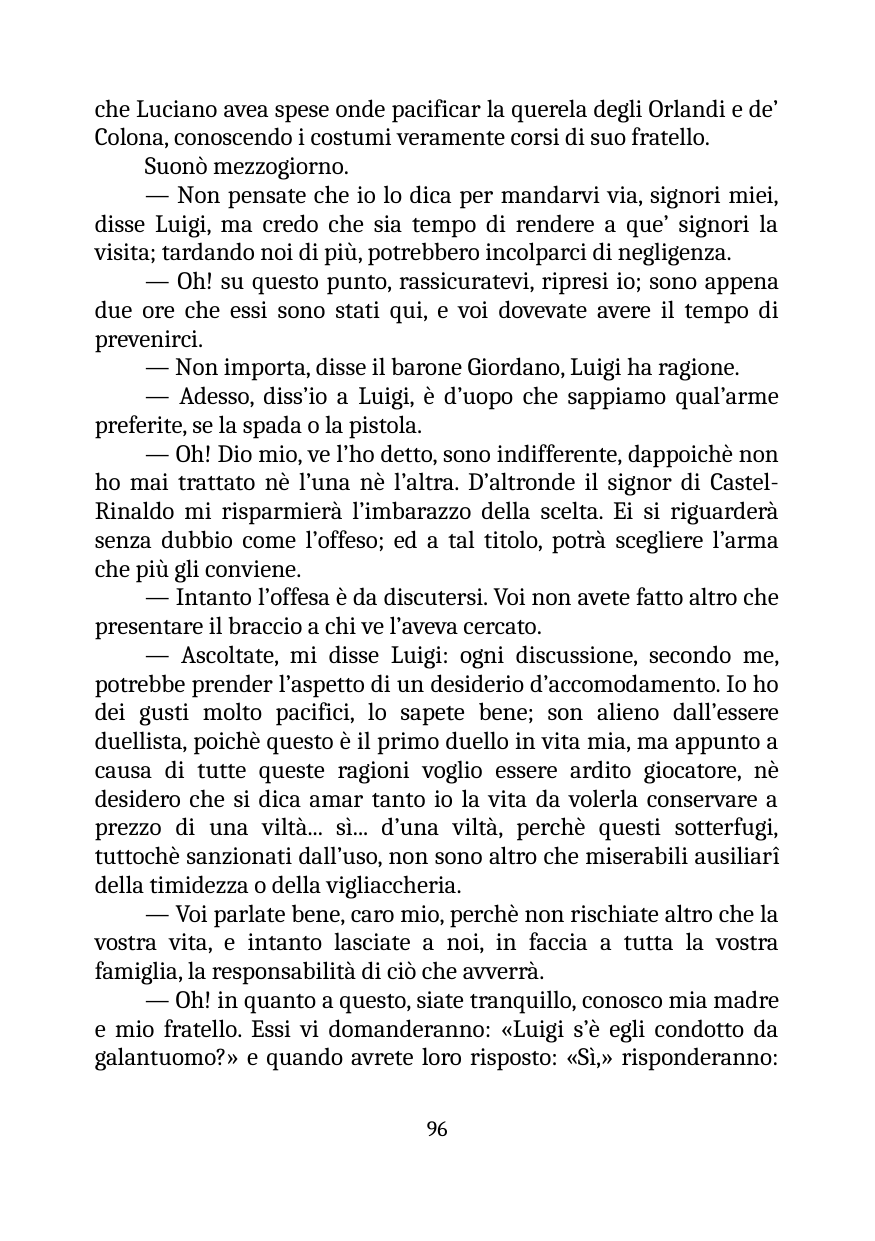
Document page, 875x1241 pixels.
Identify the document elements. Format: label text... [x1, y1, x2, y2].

text — Oh! su questo punto, rassicuratevi, ripresi io; sono appena due ore che essi sono stati qui, e voi dovevate avere il tempo di prevenirci. [94, 267, 779, 353]
text — Voi parlate bene, caro mio, perchè non rischiate altro che la vostra vita, e intanto lasciate a noi, in faccia a tutta la vostra famiglia, la responsabilità di ciò che avverrà. [94, 899, 779, 986]
text che Luciano avea spese onde pacificar la querela degli Orlandi e de’ Colona, conoscendo i costumi veramente corsi di suo fratello. [94, 94, 779, 152]
text — Non pensate che io lo dica per mandarvi via, signori miei, disse Luigi, ma credo che sia tempo di rendere a que’ signori la visita; tardando noi di più, potrebbero incolparci di negligenza. [94, 181, 779, 267]
text — Non importa, disse il barone Giordano, Luigi ha ragione. [94, 353, 779, 382]
text — Intanto l’offesa è da discutersi. Voi non avete fatto altro che presentare il braccio a chi ve l’aveva cercato. [94, 583, 779, 641]
text — Oh! Dio mio, ve l’ho detto, sono indifferente, dappoichè non ho mai trattato nè l’una nè l’altra. D’altronde il signor di Castel- Rinaldo mi risparmierà l’imbarazzo della scelta. Ei si riguarderà senza dubbio come l’offeso; ed a tal titolo, potrà scegliere l’arma che più gli conviene. [94, 439, 779, 583]
text — Adesso, diss’io a Luigi, è d’uopo che sappiamo qual’arme preferite, se la spada o la pistola. [94, 382, 779, 439]
text — Oh! in quanto a questo, siate tranquillo, conosco mia madre e mio fratello. Essi vi domanderanno: «Luigi s’è egli condotto da galantuomo?» e quando avrete loro risposto: «Sì,» risponderanno: [94, 986, 779, 1072]
text Suonò mezzogiorno. [94, 152, 779, 181]
text — Ascoltate, mi disse Luigi: ogni discussione, secondo me, potrebbe prender l’aspetto di un desiderio d’accomodamento. Io ho dei gusti molto pacifici, lo sapete bene; son alieno dall’essere duellista, poichè questo è il primo duello in vita mia, ma appunto a causa di tutte queste ragioni voglio essere ardito giocatore, nè desidero che si dica amar tanto io la vita da volerla conservare a prezzo di una viltà... sì... d’una viltà, perchè questi sotterfugi, tuttochè sanzionati dall’uso, non sono altro che miserabili ausiliarî della timidezza o della vigliaccheria. [94, 641, 779, 899]
